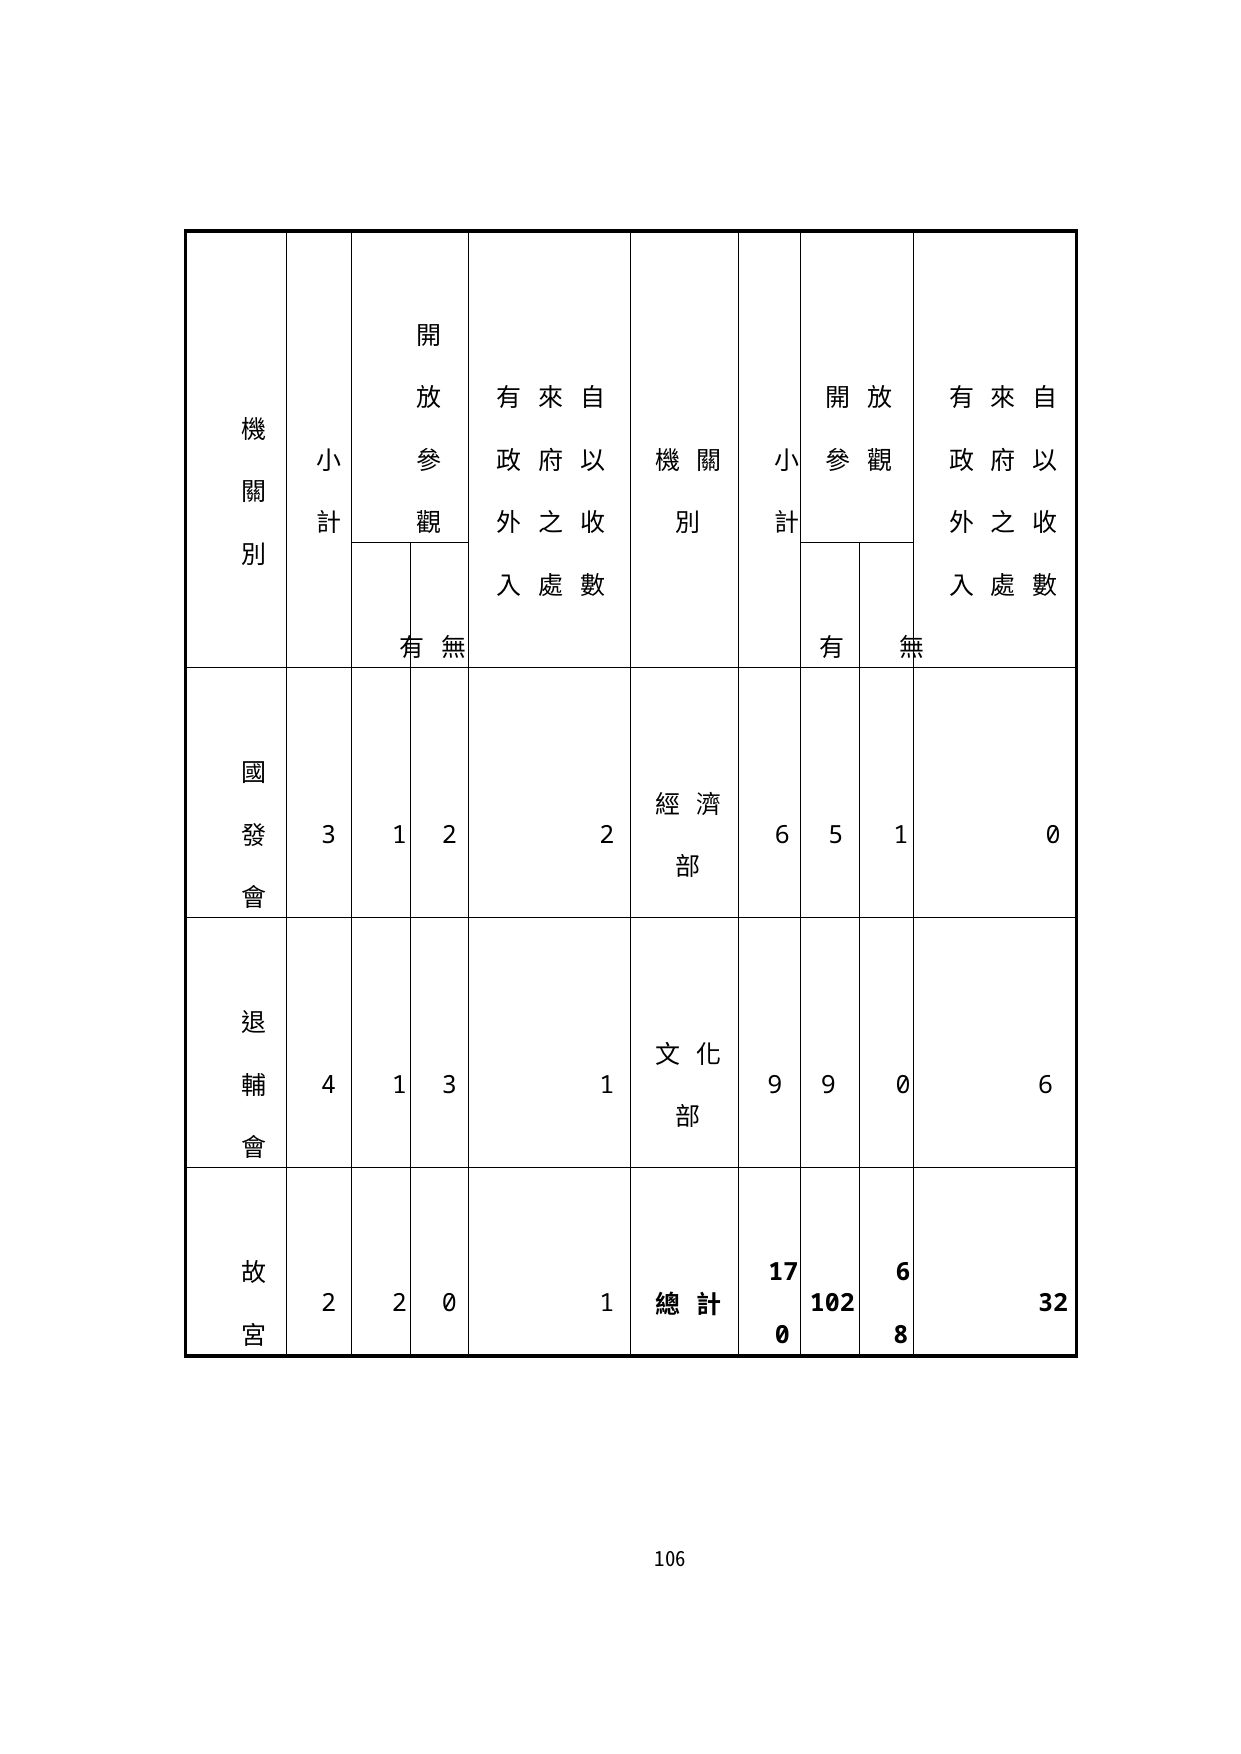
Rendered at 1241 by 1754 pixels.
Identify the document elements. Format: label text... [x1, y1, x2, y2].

table_cell 有 [352, 543, 410, 667]
table_header 小計 [739, 233, 800, 667]
table_cell 國發會 [187, 668, 286, 917]
table_cell 0 [914, 668, 1075, 917]
table_header 機關別 [187, 233, 286, 667]
table_cell 1 [860, 668, 913, 917]
table_header 小計 [287, 233, 351, 667]
table_cell 文化部 [631, 918, 738, 1167]
table_cell 3 [411, 918, 468, 1167]
table_cell 6 [739, 668, 800, 917]
table_cell 3 [287, 668, 351, 917]
table_cell 4 [287, 918, 351, 1167]
table_cell 1 [352, 918, 410, 1167]
table_cell 1 [469, 1168, 630, 1354]
table_cell 102 [801, 1168, 859, 1354]
table_cell 2 [411, 668, 468, 917]
table_cell 有 [801, 543, 859, 667]
table_header 開放參觀 [801, 233, 913, 542]
table_cell 32 [914, 1168, 1075, 1354]
table_cell 2 [287, 1168, 351, 1354]
table_cell 無 [860, 543, 913, 667]
table_cell 2 [352, 1168, 410, 1354]
table_cell 9 [739, 918, 800, 1167]
table_header 有來自政府以外之收入處數 [469, 233, 630, 667]
table_cell 1 [469, 918, 630, 1167]
table_cell 0 [411, 1168, 468, 1354]
table_cell 經濟部 [631, 668, 738, 917]
table_cell 6 [914, 918, 1075, 1167]
table_cell 總計 [631, 1168, 738, 1354]
table_cell 2 [469, 668, 630, 917]
table_cell 68 [860, 1168, 913, 1354]
table_header 有來自政府以外之收入處數 [914, 233, 1075, 667]
table_header 機關別 [631, 233, 738, 667]
table_cell 170 [739, 1168, 800, 1354]
table_cell 0 [860, 918, 913, 1167]
table_header 開放參觀 [352, 233, 468, 542]
table_cell 退輔會 [187, 918, 286, 1167]
table_cell 故 宮 [187, 1168, 286, 1354]
table_cell 5 [801, 668, 859, 917]
table_cell 9 [801, 918, 859, 1167]
table_cell 1 [352, 668, 410, 917]
table_cell 無 [411, 543, 468, 667]
